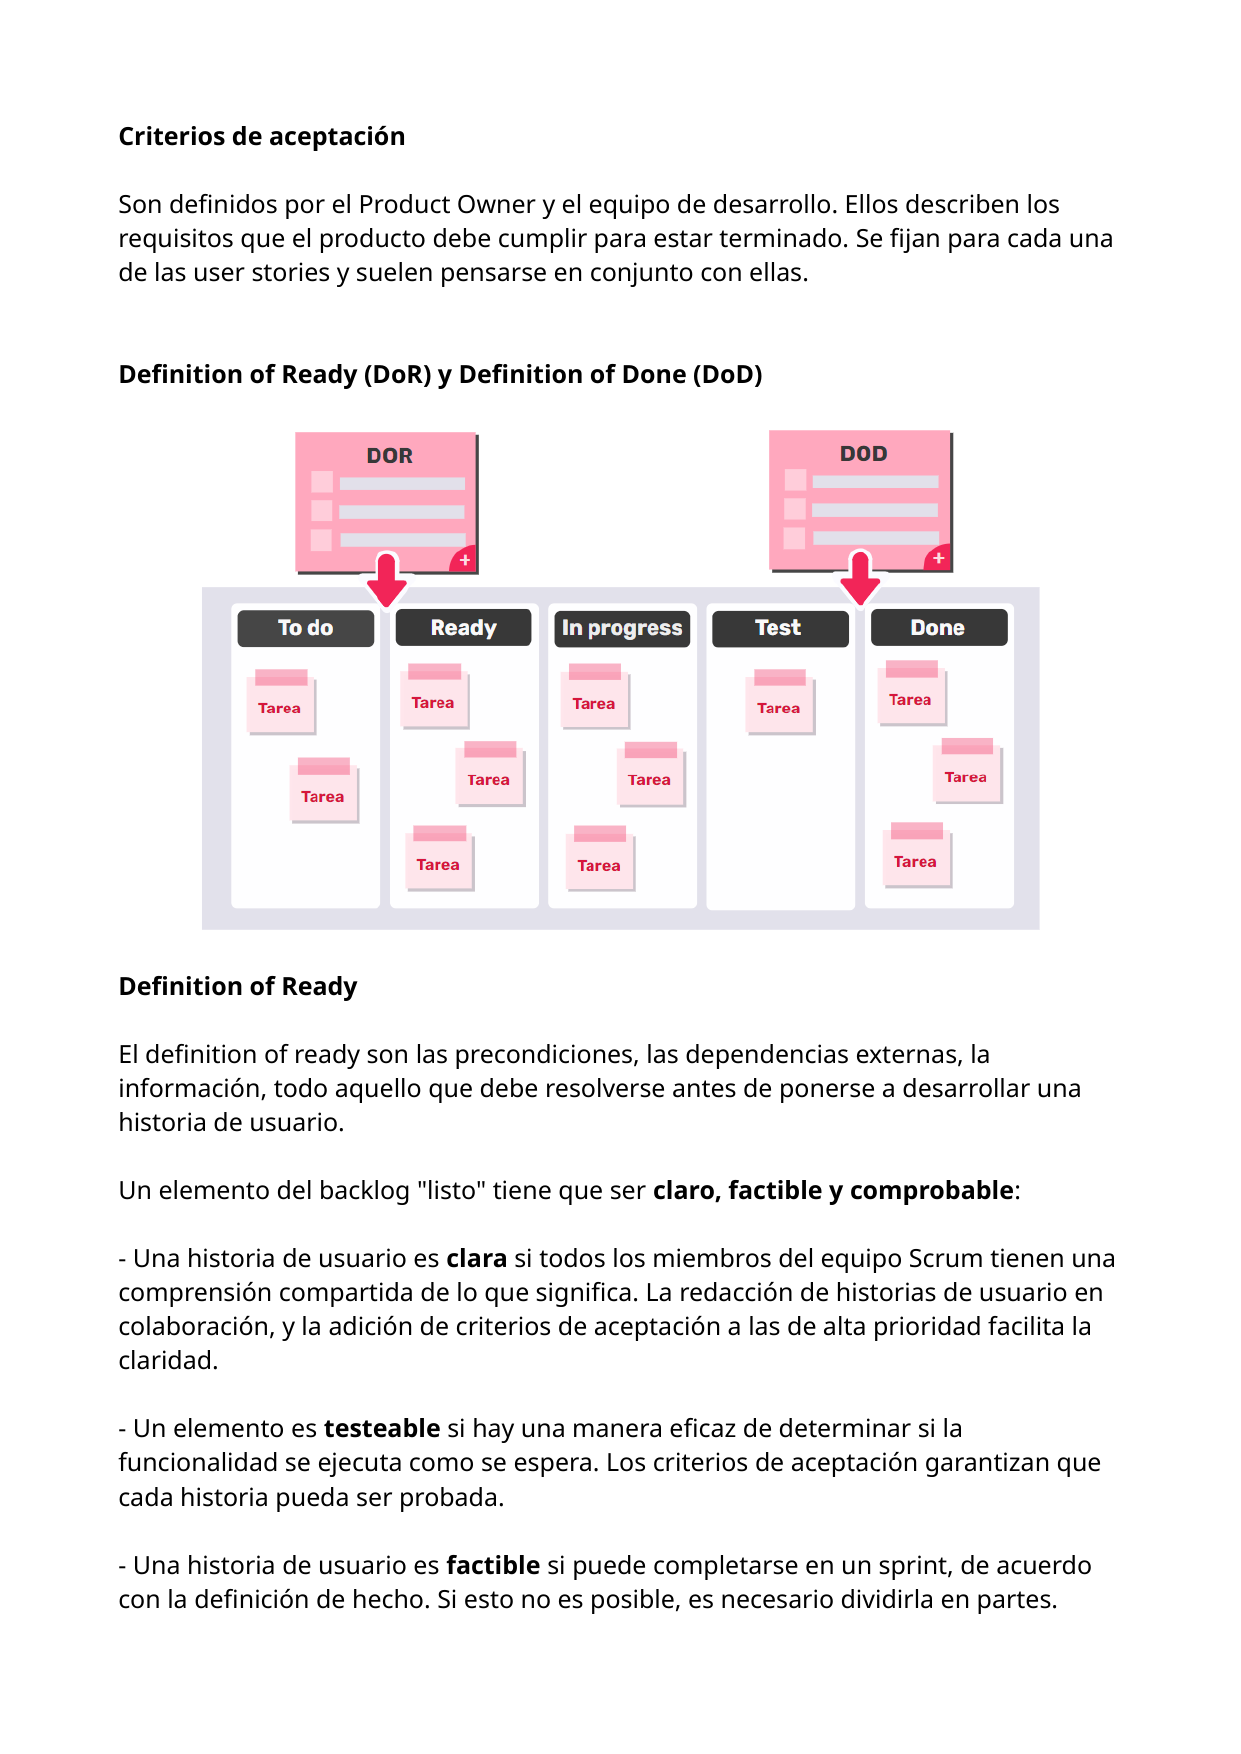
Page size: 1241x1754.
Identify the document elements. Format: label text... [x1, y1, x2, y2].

text Un elemento del backlog "listo" tiene que ser claro, factible y comprobable: [118, 1173, 1122, 1207]
picture [195, 424, 1045, 935]
text El definition of ready son las precondiciones, las dependencias externas, la información, todo aquello que debe resolverse antes de ponerse a desarrollar una historia de usuario. [118, 1036, 1122, 1138]
text Criterios de aceptación [118, 118, 1122, 152]
text Definition of Ready [118, 968, 1122, 1002]
text - Una historia de usuario es factible si puede completarse en un sprint, de acuerdo con la definición de hecho. Si esto no es posible, es necesario dividirla en partes. [118, 1547, 1122, 1615]
text Son definidos por el Product Owner y el equipo de desarrollo. Ellos describen los requisitos que el producto debe cumplir para estar terminado. Se fijan para cada una de las user stories y suelen pensarse en conjunto con ellas. [118, 186, 1122, 288]
text Definition of Ready (DoR) y Definition of Done (DoD) [118, 357, 1122, 391]
text - Una historia de usuario es clara si todos los miembros del equipo Scrum tienen una comprensión compartida de lo que significa. La redacción de historias de usuario en colaboración, y la adición de criterios de aceptación a las de alta prioridad facilita la claridad. [118, 1241, 1122, 1377]
text - Un elemento es testeable si hay una manera eficaz de determinar si la funcionalidad se ejecuta como se espera. Los criterios de aceptación garantizan que cada historia pueda ser probada. [118, 1411, 1122, 1513]
